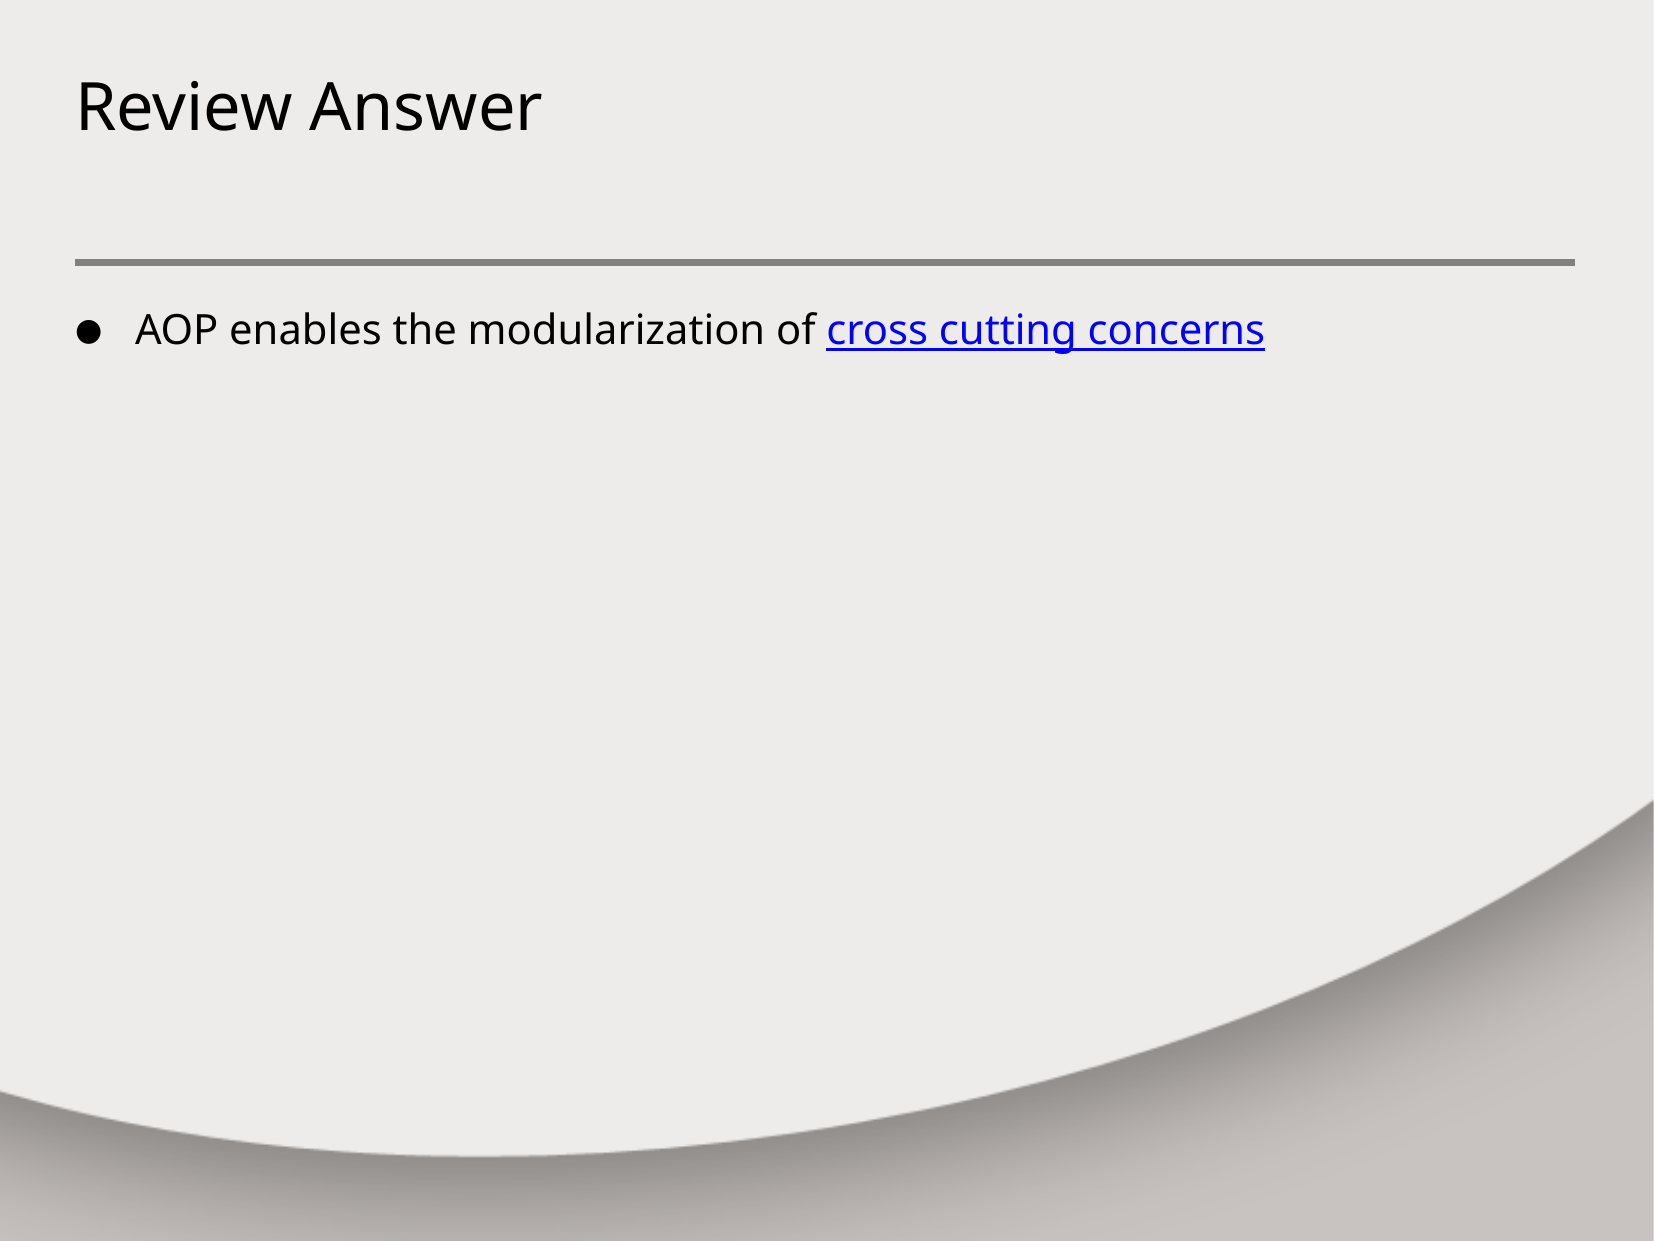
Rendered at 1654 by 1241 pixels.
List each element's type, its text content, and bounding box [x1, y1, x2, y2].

list AOP enables the modularization of cross cutting concerns [75, 300, 1576, 1163]
title Review Answer [75, 75, 1576, 226]
picture [0, 0, 1654, 1241]
